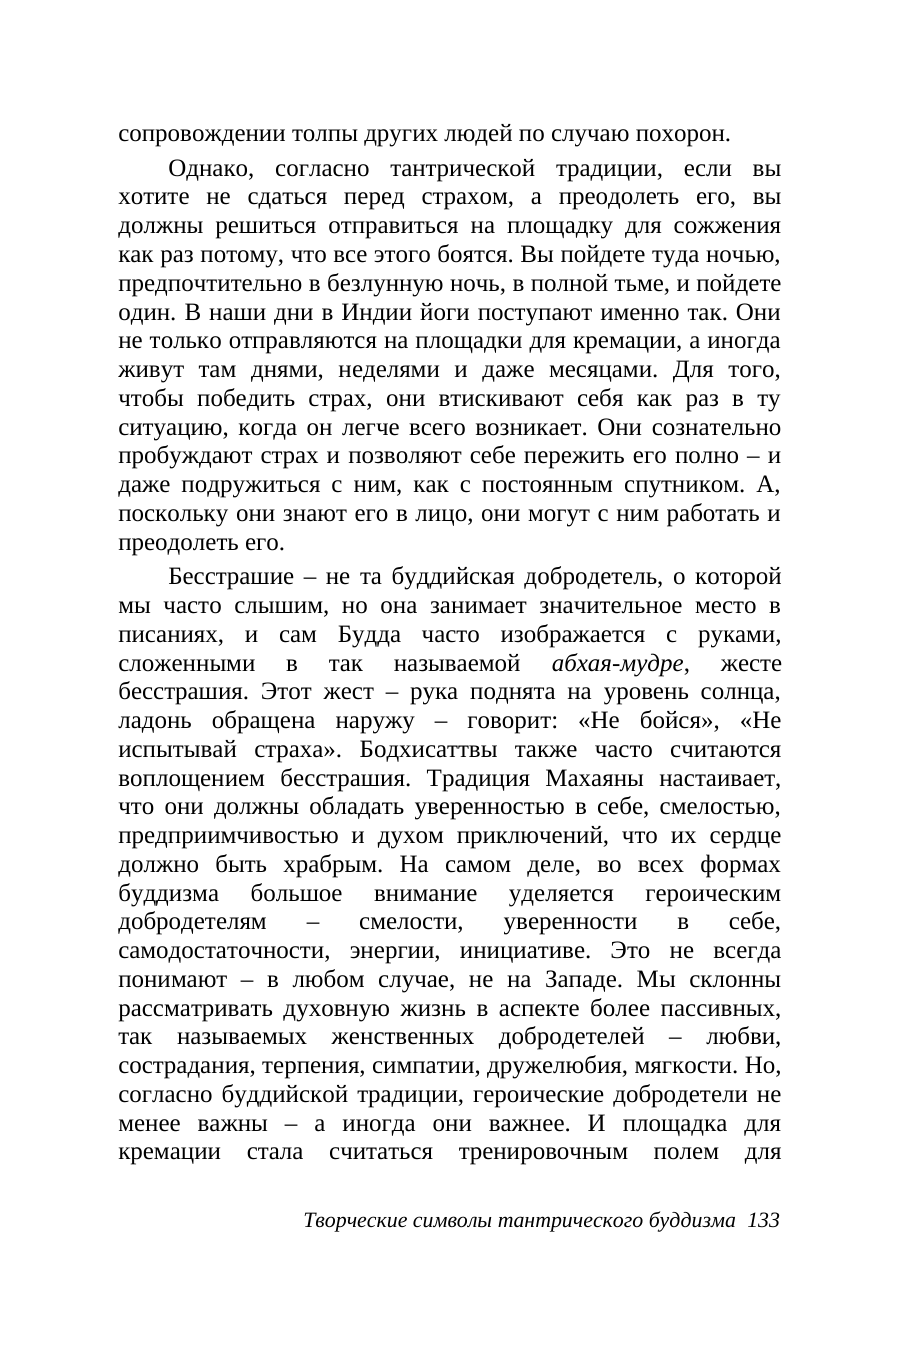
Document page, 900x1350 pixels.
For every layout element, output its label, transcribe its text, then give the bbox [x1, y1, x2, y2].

text Бесстрашие – не та буддийская добродетель, о которой мы часто слышим, но она занимает значительное место в писаниях, и сам Будда часто изображается с руками, сложенными в так называемой абхая-мудре, жесте бесстрашия. Этот жест – рука поднята на уровень солнца, ладонь обращена наружу – говорит: «Не бойся», «Не испытывай страха». Бодхисаттвы также часто считаются воплощением бесстрашия. Традиция Махаяны настаивает, что они должны обладать уверенностью в себе, смелостью, предприимчивостью и духом приключений, что их сердце должно быть храбрым. На самом деле, во всех формах буддизма большое внимание уделяется героическим добродетелям – смелости, уверенности в себе, самодостаточности, энергии, инициативе. Это не всегда понимают – в любом случае, не на Западе. Мы склонны рассматривать духовную жизнь в аспекте более пассивных, так называемых женственных добродетелей – любви, сострадания, терпения, симпатии, дружелюбия, мягкости. Но, согласно буддийской традиции, героические добродетели не менее важны – а иногда они важнее. И площадка для кремации стала считаться тренировочным полем для [118, 561, 782, 1165]
text Однако, согласно тантрической традиции, если вы хотите не сдаться перед страхом, а преодолеть его, вы должны решиться отправиться на площадку для сожжения как раз потому, что все этого боятся. Вы пойдете туда ночью, предпочтительно в безлунную ночь, в полной тьме, и пойдете один. В наши дни в Индии йоги поступают именно так. Они не только отправляются на площадки для кремации, а иногда живут там днями, неделями и даже месяцами. Для того, чтобы победить страх, они втискивают себя как раз в ту ситуацию, когда он легче всего возникает. Они сознательно пробуждают страх и позволяют себе пережить его полно – и даже подружиться с ним, как с постоянным спутником. А, поскольку они знают его в лицо, они могут с ним работать и преодолеть его. [118, 153, 782, 555]
text сопровождении толпы других людей по случаю похорон. [118, 118, 782, 147]
